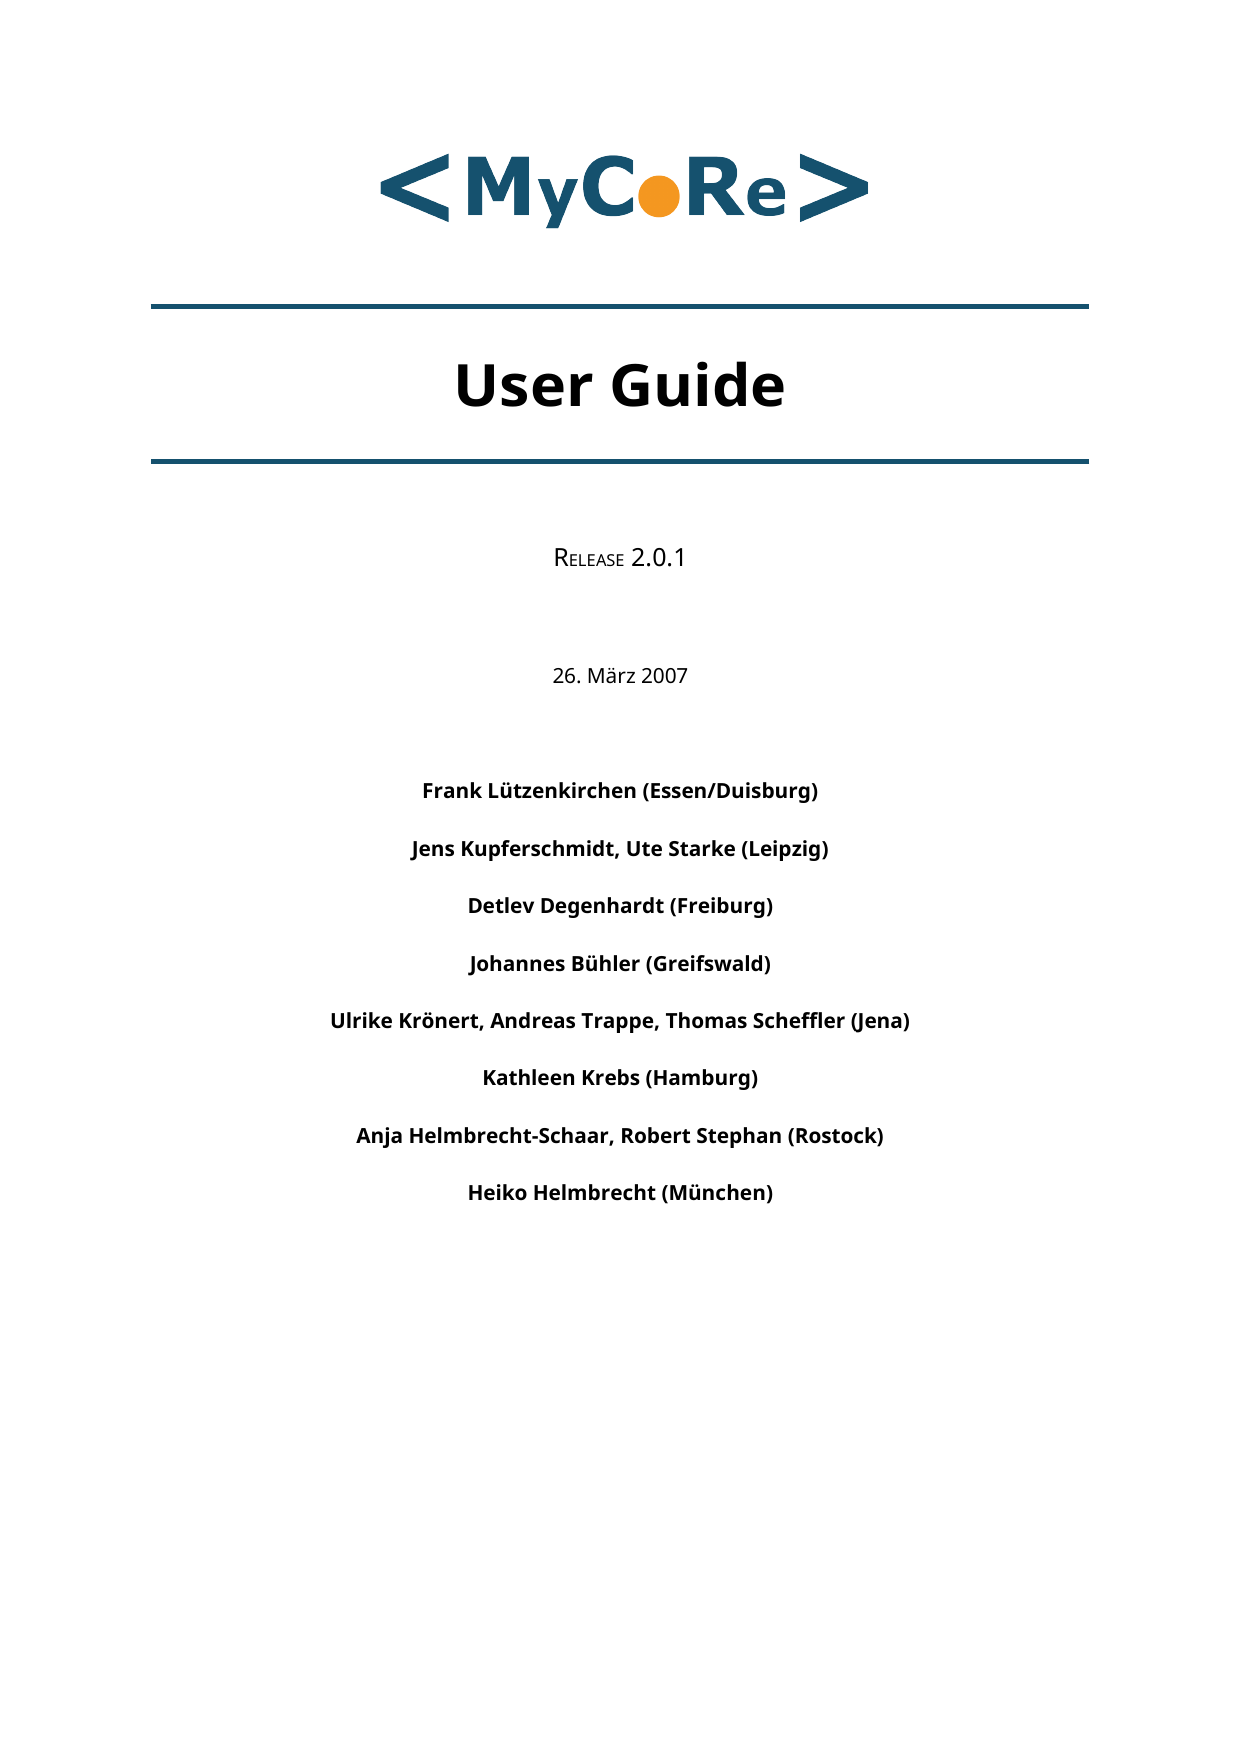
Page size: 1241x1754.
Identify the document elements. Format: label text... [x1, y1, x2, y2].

table_header User Guide [151, 309, 1089, 459]
table_cell [151, 1264, 1089, 1309]
table_cell Release 2.0.1 26. März 2007 Frank Lützenkirchen (Essen/Duisburg) Jens Kupferschmidt, Ute Starke (Leipzig) Detlev Degenhardt (Freiburg) Johannes Bühler (Greifswald) Ulrike Krönert, Andreas Trappe, Thomas Scheffler (Jena) Kathleen Krebs (Hamburg) Anja Helmbrecht-Schaar, Robert Stephan (Rostock) Heiko Helmbrecht (München) [151, 464, 1089, 1264]
picture [360, 146, 880, 239]
